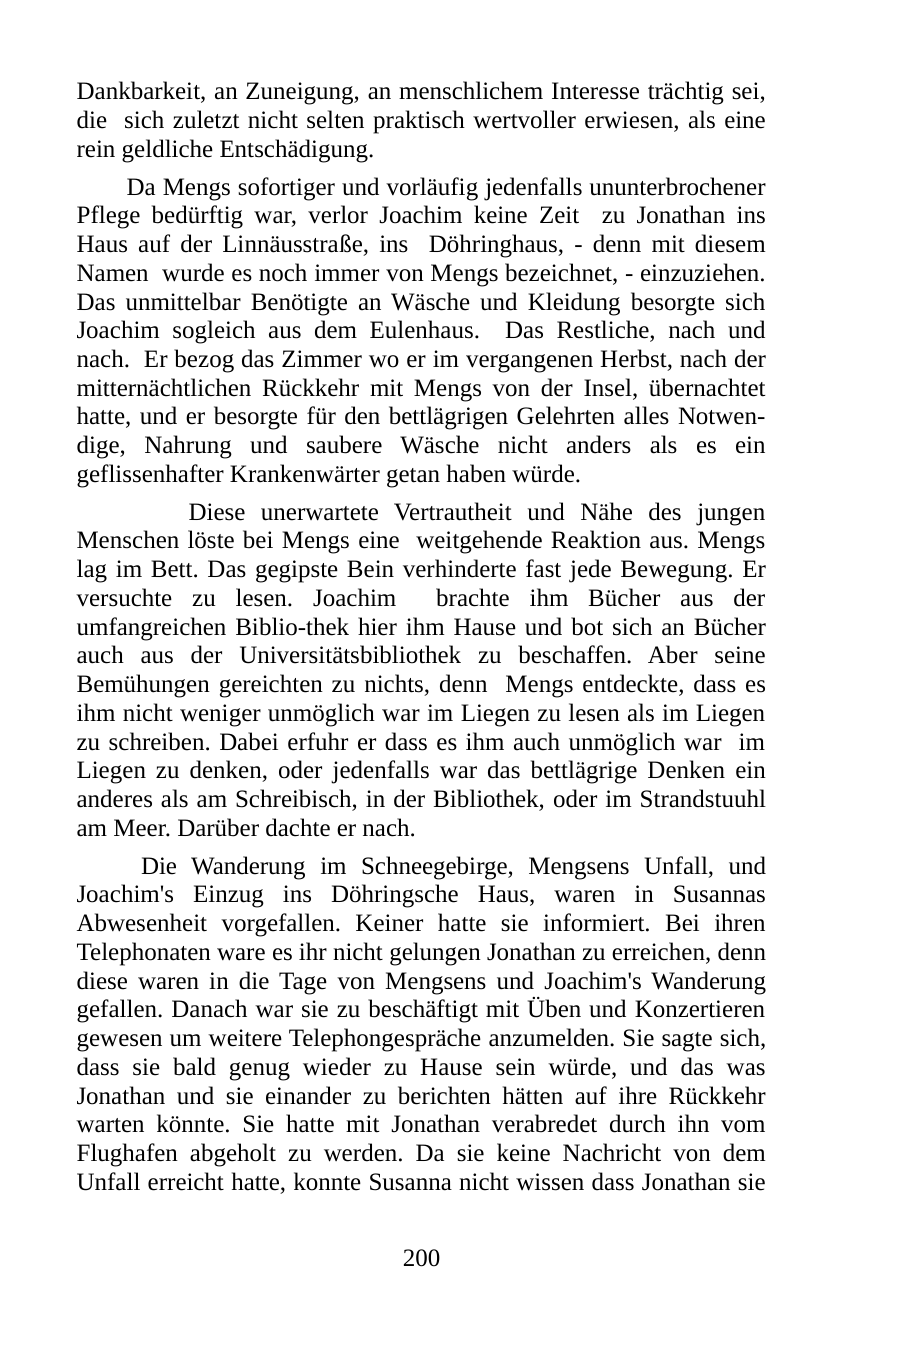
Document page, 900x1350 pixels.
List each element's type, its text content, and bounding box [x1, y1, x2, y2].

text Die Wanderung im Schneegebirge, Mengsens Unfall, und Joachim's Einzug ins Döhringsche Haus, waren in Susannas Abwesenheit vorgefallen. Keiner hatte sie informiert. Bei ihren Telephonaten ware es ihr nicht gelungen Jonathan zu erreichen, denn diese waren in die Tage von Mengsens und Joachim's Wanderung gefallen. Danach war sie zu beschäftigt mit Üben und Konzertieren gewesen um weitere Telephongespräche anzumelden. Sie sagte sich, dass sie bald genug wieder zu Hause sein würde, und das was Jonathan und sie einander zu berichten hätten auf ihre Rückkehr warten könnte. Sie hatte mit Jonathan verabredet durch ihn vom Flughafen abgeholt zu werden. Da sie keine Nachricht von dem Unfall erreicht hatte, konnte Susanna nicht wissen dass Jonathan sie [76, 851, 766, 1196]
text Dankbarkeit, an Zuneigung, an menschlichem Interesse trächtig sei, die sich zuletzt nicht selten praktisch wertvoller erwiesen, als eine rein geldliche Entschädigung. [76, 76, 766, 163]
text Diese unerwartete Vertrautheit und Nähe des jungen Menschen löste bei Mengs eine weitgehende Reaktion aus. Mengs lag im Bett. Das gegipste Bein verhinderte fast jede Bewegung. Er versuchte zu lesen. Joachim brachte ihm Bücher aus der umfangreichen Biblio-thek hier ihm Hause und bot sich an Bücher auch aus der Universitätsbibliothek zu beschaffen. Aber seine Bemühungen gereichten zu nichts, denn Mengs entdeckte, dass es ihm nicht weniger unmöglich war im Liegen zu lesen als im Liegen zu schreiben. Dabei erfuhr er dass es ihm auch unmöglich war im Liegen zu denken, oder jedenfalls war das bettlägrige Denken ein anderes als am Schreibisch, in der Bibliothek, oder im Strandstuuhl am Meer. Darüber dachte er nach. [76, 497, 766, 842]
text Da Mengs sofortiger und vorläufig jedenfalls ununterbrochener Pflege bedürftig war, verlor Joachim keine Zeit zu Jonathan ins Haus auf der Linnäusstraße, ins Döhringhaus, - denn mit diesem Namen wurde es noch immer von Mengs bezeichnet, - einzuziehen. Das unmittelbar Benötigte an Wäsche und Kleidung besorgte sich Joachim sogleich aus dem Eulenhaus. Das Restliche, nach und nach. Er bezog das Zimmer wo er im vergangenen Herbst, nach der mitternächtlichen Rückkehr mit Mengs von der Insel, übernachtet hatte, und er besorgte für den bettlägrigen Gelehrten alles Notwen-dige, Nahrung und saubere Wäsche nicht anders als es ein geflissenhafter Krankenwärter getan haben würde. [76, 172, 766, 488]
